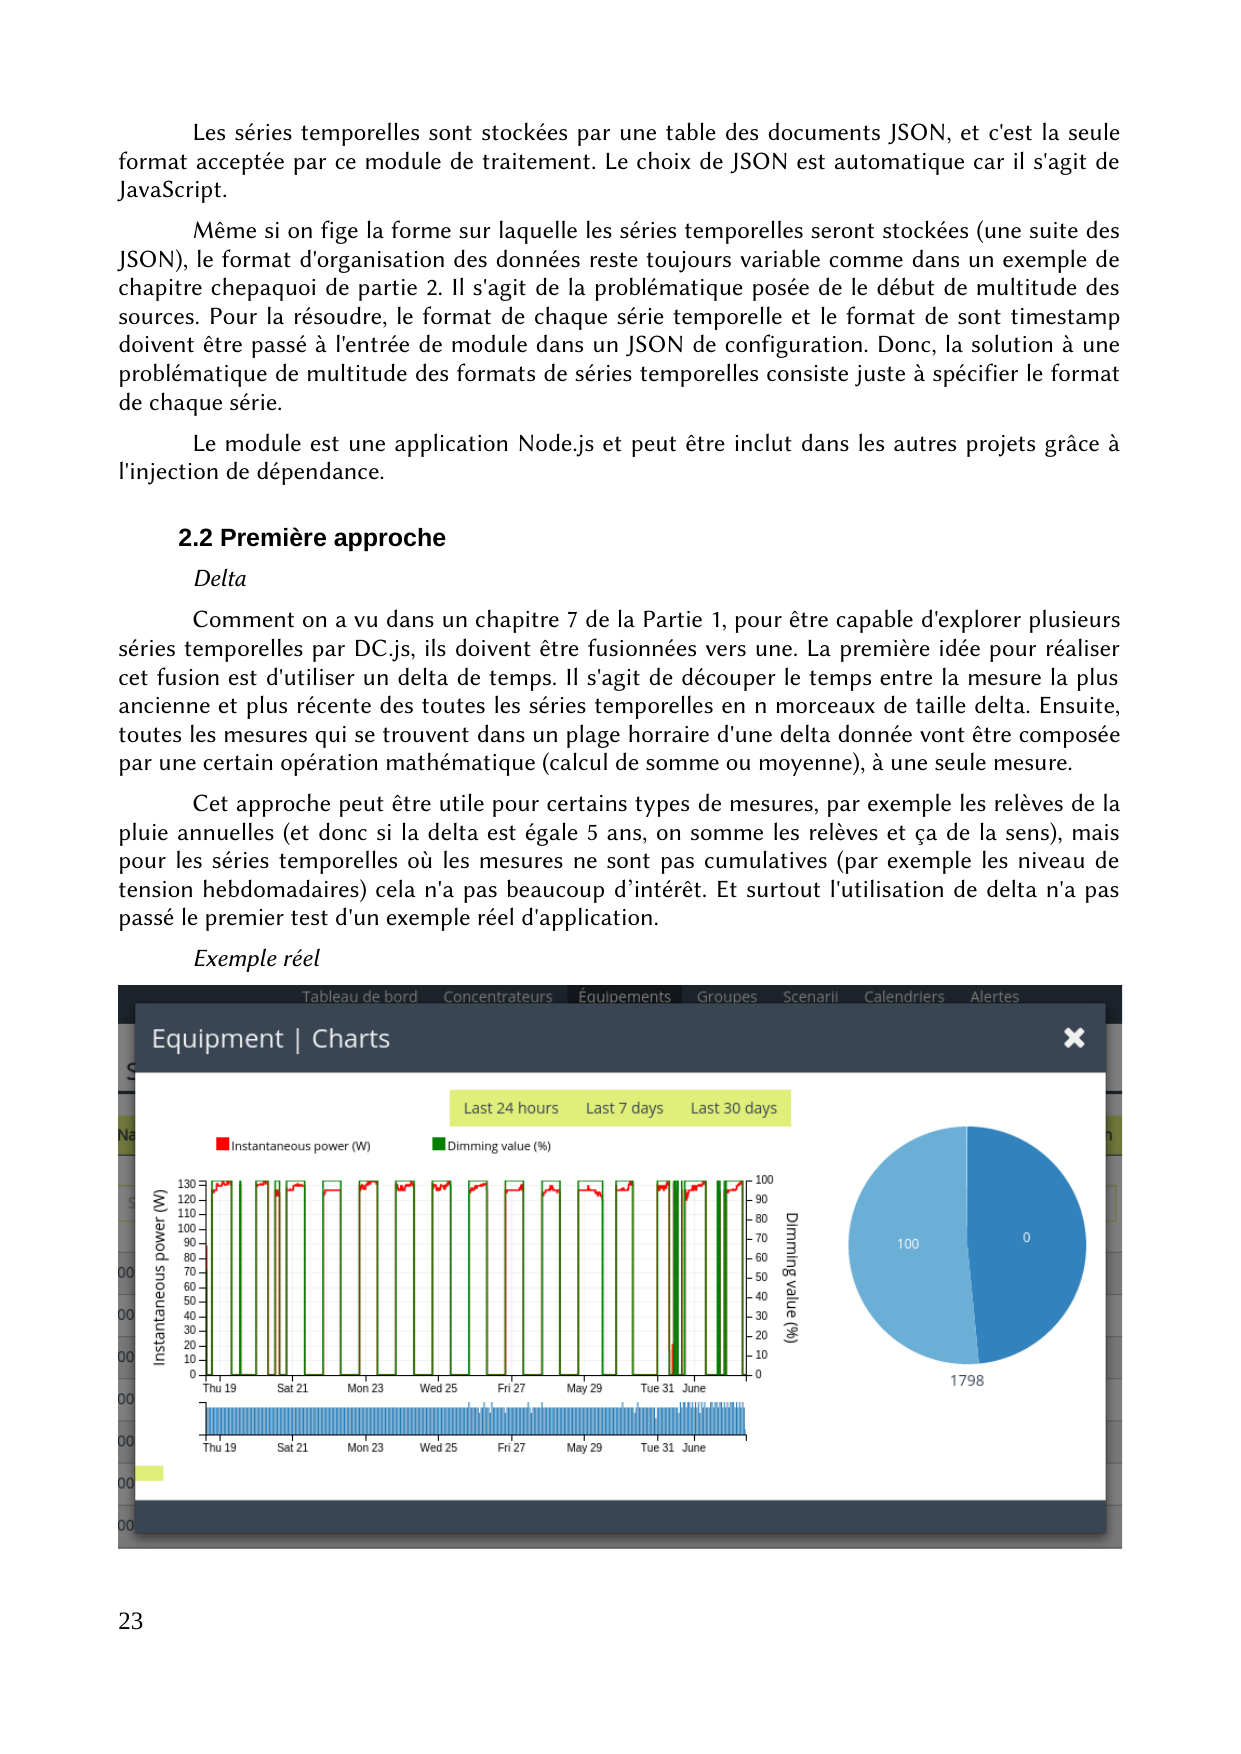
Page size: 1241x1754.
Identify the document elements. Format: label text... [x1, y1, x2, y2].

text Exemple réel [118, 944, 1122, 973]
text Les séries temporelles sont stockées par une table des documents JSON, et c'est la seule format acceptée par ce module de traitement. Le choix de JSON est automatique car il s'agit de JavaScript. [118, 118, 1122, 204]
picture [118, 985, 1123, 1549]
text Même si on fige la forme sur laquelle les séries temporelles seront stockées (une suite des JSON), le format d'organisation des données reste toujours variable comme dans un exemple de chapitre chepaquoi de partie 2. Il s'agit de la problématique posée de le début de multitude des sources. Pour la résoudre, le format de chaque série temporelle et le format de sont timestamp doivent être passé à l'entrée de module dans un JSON de configuration. Donc, la solution à une problématique de multitude des formats de séries temporelles consiste juste à spécifier le format de chaque série. [118, 216, 1122, 416]
text Cet approche peut être utile pour certains types de mesures, par exemple les relèves de la pluie annuelles (et donc si la delta est égale 5 ans, on somme les relèves et ça de la sens), mais pour les séries temporelles où les mesures ne sont pas cumulatives (par exemple les niveau de tension hebdomadaires) cela n'a pas beaucoup d’intérêt. Et surtout l'utilisation de delta n'a pas passé le premier test d'un exemple réel d'application. [118, 789, 1122, 932]
text Comment on a vu dans un chapitre 7 de la Partie 1, pour être capable d'explorer plusieurs séries temporelles par DC.js, ils doivent être fusionnées vers une. La première idée pour réaliser cet fusion est d'utiliser un delta de temps. Il s'agit de découper le temps entre la mesure la plus ancienne et plus récente des toutes les séries temporelles en n morceaux de taille delta. Ensuite, toutes les mesures qui se trouvent dans un plage horraire d'une delta donnée vont être composée par une certain opération mathématique (calcul de somme ou moyenne), à une seule mesure. [118, 605, 1122, 777]
subtitle Première approche [118, 523, 1122, 552]
text Delta [118, 564, 1122, 593]
text Le module est une application Node.js et peut être inclut dans les autres projets grâce à l'injection de dépendance. [118, 428, 1122, 486]
